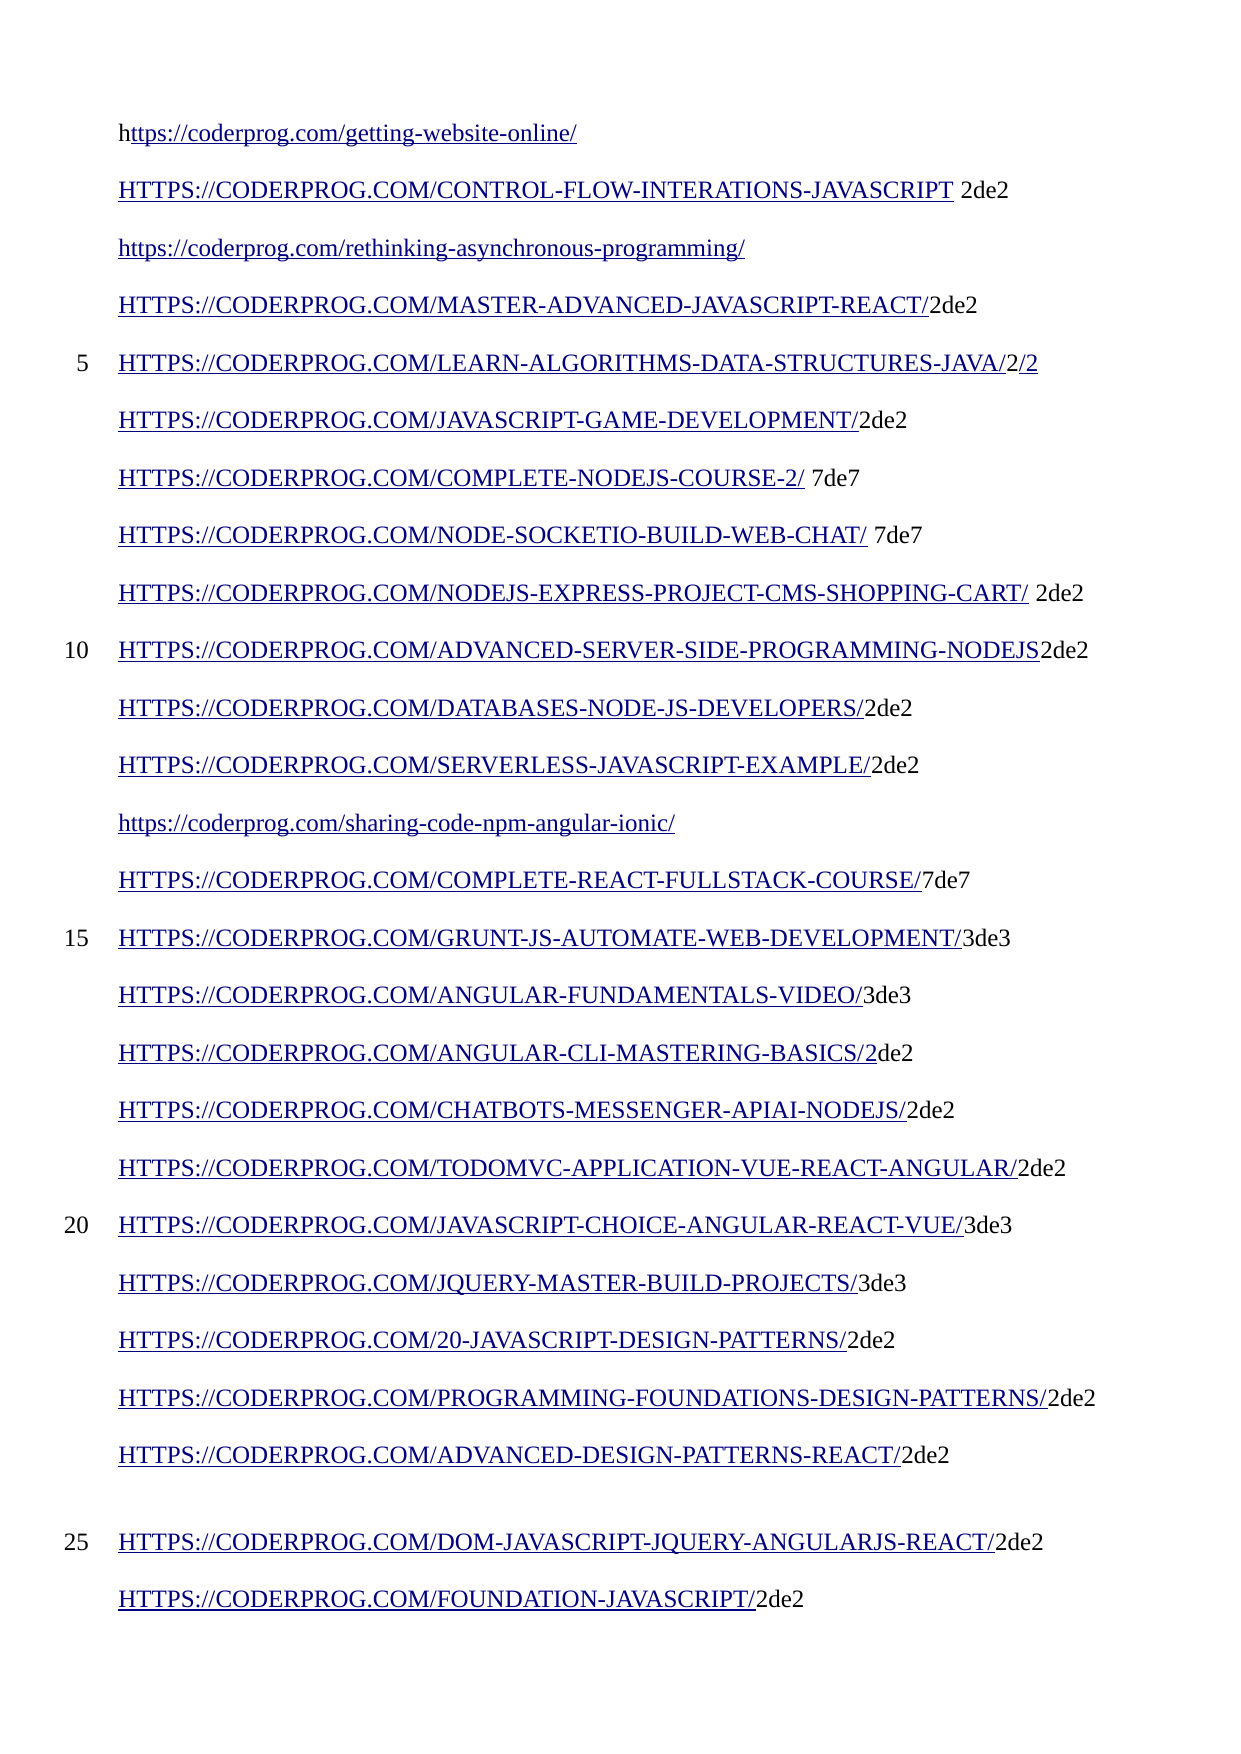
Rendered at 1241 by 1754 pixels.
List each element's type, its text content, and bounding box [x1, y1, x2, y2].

text HTTPS://CODERPROG.COM/JQUERY-MASTER-BUILD-PROJECTS/3de3 [118, 1268, 1122, 1297]
text HTTPS://CODERPROG.COM/JAVASCRIPT-GAME-DEVELOPMENT/2de2 [118, 406, 1122, 434]
text HTTPS://CODERPROG.COM/MASTER-ADVANCED-JAVASCRIPT-REACT/2de2 [118, 291, 1122, 319]
text HTTPS://CODERPROG.COM/SERVERLESS-JAVASCRIPT-EXAMPLE/2de2 [118, 751, 1122, 779]
text HTTPS://CODERPROG.COM/ADVANCED-SERVER-SIDE-PROGRAMMING-NODEJS2de2 [118, 636, 1122, 664]
text HTTPS://CODERPROG.COM/TODOMVC-APPLICATION-VUE-REACT-ANGULAR/2de2 [118, 1153, 1122, 1182]
text HTTPS://CODERPROG.COM/CHATBOTS-MESSENGER-APIAI-NODEJS/2de2 [118, 1096, 1122, 1124]
text HTTPS://CODERPROG.COM/JAVASCRIPT-CHOICE-ANGULAR-REACT-VUE/3de3 [118, 1211, 1122, 1239]
text HTTPS://CODERPROG.COM/COMPLETE-NODEJS-COURSE-2/ 7de7 [118, 463, 1122, 492]
text HTTPS://CODERPROG.COM/DATABASES-NODE-JS-DEVELOPERS/2de2 [118, 693, 1122, 722]
text HTTPS://CODERPROG.COM/ANGULAR-FUNDAMENTALS-VIDEO/3de3 [118, 981, 1122, 1009]
text HTTPS://CODERPROG.COM/FOUNDATION-JAVASCRIPT/2de2 [118, 1584, 1122, 1613]
text https://coderprog.com/sharing-code-npm-angular-ionic/ [118, 808, 1122, 837]
text HTTPS://CODERPROG.COM/NODE-SOCKETIO-BUILD-WEB-CHAT/ 7de7 [118, 521, 1122, 549]
text https://coderprog.com/rethinking-asynchronous-programming/ [118, 233, 1122, 262]
text HTTPS://CODERPROG.COM/LEARN-ALGORITHMS-DATA-STRUCTURES-JAVA/2/2 [118, 348, 1122, 377]
text HTTPS://CODERPROG.COM/PROGRAMMING-FOUNDATIONS-DESIGN-PATTERNS/2de2 [118, 1383, 1122, 1412]
text HTTPS://CODERPROG.COM/GRUNT-JS-AUTOMATE-WEB-DEVELOPMENT/3de3 [118, 923, 1122, 952]
text HTTPS://CODERPROG.COM/ANGULAR-CLI-MASTERING-BASICS/2de2 [118, 1038, 1122, 1067]
text HTTPS://CODERPROG.COM/DOM-JAVASCRIPT-JQUERY-ANGULARJS-REACT/2de2 [118, 1527, 1122, 1556]
text HTTPS://CODERPROG.COM/ADVANCED-DESIGN-PATTERNS-REACT/2de2 [118, 1441, 1122, 1469]
text https://coderprog.com/getting-website-online/ [118, 118, 1122, 147]
text HTTPS://CODERPROG.COM/20-JAVASCRIPT-DESIGN-PATTERNS/2de2 [118, 1326, 1122, 1354]
text HTTPS://CODERPROG.COM/NODEJS-EXPRESS-PROJECT-CMS-SHOPPING-CART/ 2de2 [118, 578, 1122, 607]
text HTTPS://CODERPROG.COM/CONTROL-FLOW-INTERATIONS-JAVASCRIPT 2de2 [118, 176, 1122, 204]
text HTTPS://CODERPROG.COM/COMPLETE-REACT-FULLSTACK-COURSE/7de7 [118, 866, 1122, 894]
